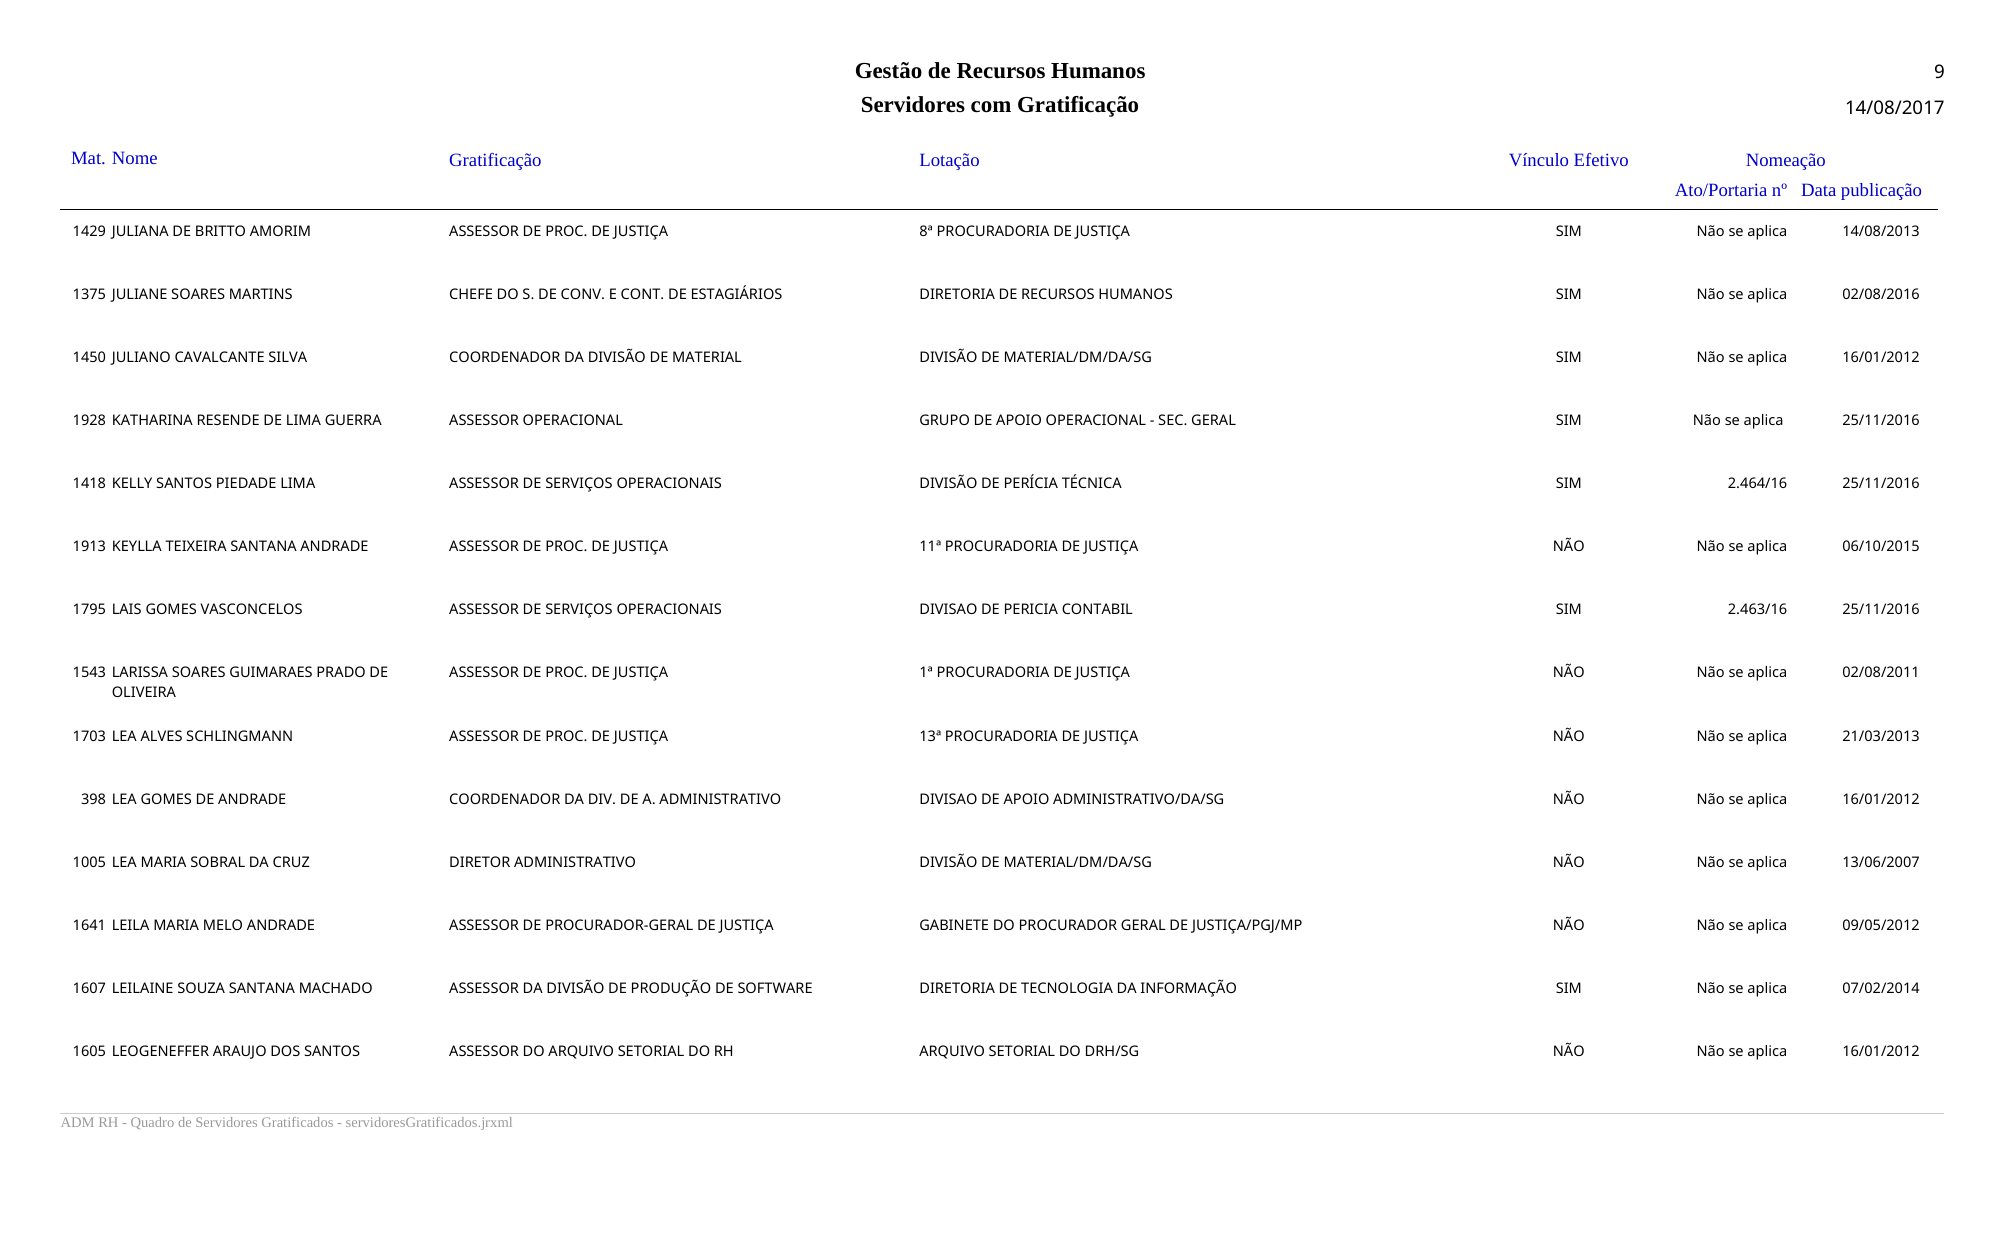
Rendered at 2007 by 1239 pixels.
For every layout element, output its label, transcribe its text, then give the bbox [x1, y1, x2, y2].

table_cell DIRETORIA DE RECURSOS HUMANOS [919, 284, 1486, 343]
table_cell [1642, 249, 2007, 262]
table_cell 1005 [9, 852, 106, 880]
table_cell [1486, 515, 2007, 533]
table_cell KELLY SANTOS PIEDADE LIMA [112, 473, 440, 533]
table_cell [1486, 565, 1495, 578]
table_cell ASSESSOR DA DIVISÃO DE PRODUÇÃO DE SOFTWARE [449, 978, 910, 1038]
table_cell [440, 536, 449, 564]
table_cell Não se aplica [1649, 220, 1787, 249]
table_cell [440, 817, 449, 831]
table_cell [106, 662, 112, 691]
table_cell [910, 880, 919, 894]
table_cell [440, 691, 449, 704]
table_cell 1928 [9, 410, 106, 438]
table_cell [106, 220, 112, 249]
table_cell [1642, 1006, 2007, 1020]
table_cell [910, 691, 919, 704]
table_cell DIVISÃO DE MATERIAL/DM/DA/SG [919, 347, 1486, 407]
table_cell [1642, 725, 1649, 754]
table_cell NÃO [1495, 536, 1642, 578]
table_cell 1ª PROCURADORIA DE JUSTIÇA [919, 662, 1486, 722]
table_cell [0, 536, 9, 564]
table_cell [1920, 410, 2007, 438]
table_cell [1920, 599, 2007, 628]
table_cell [440, 978, 449, 1006]
table_cell Não se aplica [1649, 978, 1787, 1006]
table_cell [1642, 375, 2007, 389]
table_cell [910, 789, 919, 817]
table_cell JULIANA DE BRITTO AMORIM [112, 220, 440, 280]
table_cell Gratificação [449, 149, 910, 178]
table_cell SIM [1495, 978, 1642, 1020]
table_cell [0, 1083, 112, 1101]
table_cell Não se aplica [1649, 662, 1787, 691]
table_cell [910, 284, 919, 312]
table_cell [440, 894, 449, 912]
table_cell [0, 957, 112, 975]
table_cell [1486, 438, 1495, 452]
table_cell [1486, 326, 2007, 343]
table_cell [0, 662, 9, 691]
table_cell [106, 347, 112, 375]
table_cell [0, 768, 112, 785]
table_cell [1787, 536, 1792, 564]
table_cell LAIS GOMES VASCONCELOS [112, 599, 440, 659]
table_cell [0, 1041, 9, 1069]
table_cell [0, 347, 9, 375]
table_cell [0, 59, 213, 85]
table_cell [0, 691, 112, 704]
table_cell DIVISÃO DE MATERIAL/DM/DA/SG [919, 852, 1486, 912]
table_cell [1945, 1113, 2007, 1137]
table_cell [440, 1041, 449, 1069]
table_cell [0, 452, 112, 470]
table_cell Não se aplica [1649, 725, 1787, 754]
table_cell [1787, 662, 1792, 691]
table_cell [440, 220, 449, 249]
table_cell LEILA MARIA MELO ANDRADE [112, 915, 440, 975]
table_cell [1787, 852, 1792, 880]
table_cell [0, 211, 2007, 220]
table_cell [910, 473, 919, 501]
table_cell [0, 599, 9, 628]
table_cell [1642, 943, 2007, 957]
table_cell [440, 662, 449, 691]
table_cell [1486, 817, 1495, 831]
table_cell NÃO [1495, 725, 1642, 767]
table_cell [440, 452, 449, 470]
table_cell [1486, 284, 1495, 312]
table_cell [440, 263, 449, 280]
table_cell [1486, 312, 1495, 326]
table_cell KEYLLA TEIXEIRA SANTANA ANDRADE [112, 536, 440, 596]
table_cell [1920, 220, 2007, 249]
table_cell [0, 149, 44, 177]
table_cell [1642, 536, 1649, 564]
table_cell [1920, 536, 2007, 564]
table_cell Não se aplica [1649, 789, 1787, 817]
table_cell 2.464/16 [1649, 473, 1787, 501]
table_cell 14/08/2017 [1790, 95, 1944, 123]
table_cell [440, 473, 449, 501]
table_cell [1486, 768, 2007, 785]
table_cell [910, 978, 919, 1006]
table_cell [1920, 725, 2007, 754]
table_cell [1642, 438, 2007, 452]
table_cell [0, 326, 112, 343]
table_cell [910, 704, 919, 722]
table_cell SIM [1495, 473, 1642, 515]
table_cell [106, 149, 112, 177]
table_cell [1642, 599, 1649, 628]
table_cell 1375 [9, 284, 106, 312]
table_cell [910, 389, 919, 407]
table_cell SIM [1495, 599, 1642, 641]
table_cell [0, 754, 112, 767]
table_cell [910, 1041, 919, 1069]
table_cell [1642, 149, 1649, 177]
table_cell [440, 565, 449, 578]
table_cell [910, 599, 919, 628]
table_cell LEA MARIA SOBRAL DA CRUZ [112, 852, 440, 912]
table_cell ASSESSOR DE SERVIÇOS OPERACIONAIS [449, 473, 910, 533]
table_cell [1642, 1041, 1649, 1069]
table_cell [440, 831, 449, 848]
table_cell [910, 662, 919, 691]
table_cell [1486, 149, 1495, 177]
table_cell [1642, 628, 2007, 641]
table_cell [1920, 473, 2007, 501]
table_cell [1486, 662, 1495, 691]
table_cell [910, 375, 919, 389]
table_header [0, 0, 2007, 57]
table_cell 09/05/2012 [1793, 915, 1919, 943]
table_cell [106, 852, 112, 880]
table_cell ASSESSOR DE PROCURADOR-GERAL DE JUSTIÇA [449, 915, 910, 975]
table_cell [910, 438, 919, 452]
table_cell [0, 123, 2007, 147]
table_cell [1642, 473, 1649, 501]
table_cell [1642, 754, 2007, 767]
table_cell 25/11/2016 [1793, 473, 1919, 501]
table_cell [910, 149, 919, 177]
table_cell [1642, 915, 1649, 943]
table_cell [1486, 599, 1495, 628]
table_cell [440, 389, 449, 407]
table_cell [0, 410, 9, 438]
table_cell [910, 894, 919, 912]
table_cell [440, 754, 449, 767]
table_cell [106, 725, 112, 754]
table_cell [1787, 1041, 1792, 1069]
table_cell 1450 [9, 347, 106, 375]
table_cell KATHARINA RESENDE DE LIMA GUERRA [112, 410, 440, 470]
table_cell [910, 915, 919, 943]
table_cell [1486, 220, 1495, 249]
table_cell [440, 768, 449, 785]
table_cell [106, 1041, 112, 1069]
table_cell SIM [1495, 347, 1642, 389]
table_cell NÃO [1495, 1041, 1642, 1083]
table_cell [1787, 789, 1792, 817]
table_cell [440, 852, 449, 880]
table_cell 02/08/2016 [1793, 284, 1919, 312]
table_cell LEA ALVES SCHLINGMANN [112, 725, 440, 785]
table_cell Gestão de Recursos Humanos [213, 57, 1787, 85]
table_cell [1486, 263, 2007, 280]
table_cell ASSESSOR DE SERVIÇOS OPERACIONAIS [449, 599, 910, 659]
table_cell [910, 817, 919, 831]
table_cell Data publicação [1787, 179, 1922, 208]
table_cell [440, 641, 449, 659]
table_cell [0, 565, 112, 578]
table_cell 398 [9, 789, 106, 817]
table_cell [1486, 978, 1495, 1006]
table_cell [910, 725, 919, 754]
table_cell [910, 754, 919, 767]
table_cell [910, 515, 919, 533]
table_cell [1787, 978, 1792, 1006]
table_cell 9 [1790, 59, 1944, 85]
table_cell [0, 817, 112, 831]
table_cell JULIANO CAVALCANTE SILVA [112, 347, 440, 407]
table_cell [1486, 1020, 2007, 1038]
table_cell [910, 220, 919, 249]
table_cell SIM [1495, 410, 1642, 452]
table_cell [1486, 789, 1495, 817]
table_cell [0, 1101, 2007, 1113]
table_cell DIRETOR ADMINISTRATIVO [449, 852, 910, 912]
table_cell [1922, 179, 2007, 208]
table_cell [910, 1006, 919, 1020]
table_cell [0, 85, 2007, 91]
table_cell [0, 95, 213, 123]
table_cell [1486, 852, 1495, 880]
table_cell [0, 725, 9, 754]
table_cell 16/01/2012 [1793, 1041, 1919, 1069]
table_cell ASSESSOR DE PROC. DE JUSTIÇA [449, 536, 910, 596]
table_cell [0, 641, 112, 659]
table_cell [0, 312, 112, 326]
table_cell [199, 149, 449, 177]
table_cell [1486, 1070, 1495, 1083]
table_cell 1543 [9, 662, 106, 691]
table_cell Servidores com Gratificação [213, 91, 1787, 123]
table_cell 07/02/2014 [1793, 978, 1919, 1006]
table_cell [1642, 662, 1649, 691]
table_cell [0, 880, 112, 894]
table_cell [440, 312, 449, 326]
table_cell [1642, 565, 2007, 578]
table_cell [1486, 1041, 1495, 1069]
table_cell [0, 501, 112, 515]
table_cell 1429 [9, 220, 106, 249]
table_cell [1642, 347, 1649, 375]
table_cell [1920, 347, 2007, 375]
table_cell [440, 725, 449, 754]
table_cell [0, 473, 9, 501]
table_cell [106, 410, 112, 438]
table_cell [1787, 284, 1792, 312]
table_cell [1642, 880, 2007, 894]
table_cell [910, 1070, 919, 1083]
table_cell [1486, 1083, 2007, 1101]
table_cell [1486, 536, 1495, 564]
table_cell [910, 1020, 919, 1038]
table_cell [1922, 149, 2007, 177]
table_cell [910, 1083, 919, 1101]
table_cell [1787, 915, 1792, 943]
table_cell [0, 1070, 112, 1083]
table_cell ASSESSOR DE PROC. DE JUSTIÇA [449, 220, 910, 280]
table_cell ASSESSOR OPERACIONAL [449, 410, 910, 470]
table_cell 1607 [9, 978, 106, 1006]
table_cell [0, 1006, 112, 1020]
table_cell ASSESSOR DO ARQUIVO SETORIAL DO RH [449, 1041, 910, 1101]
table_cell [910, 501, 919, 515]
table_cell [440, 789, 449, 817]
table_cell [1920, 789, 2007, 817]
table_cell [106, 978, 112, 1006]
table_cell [1920, 852, 2007, 880]
table_cell [910, 536, 919, 564]
table_cell [0, 978, 9, 1006]
table_cell [0, 915, 9, 943]
table_cell Vínculo Efetivo [1495, 149, 1642, 178]
table_cell [440, 501, 449, 515]
table_cell [106, 284, 112, 312]
table_cell 13/06/2007 [1793, 852, 1919, 880]
table_cell [1920, 1041, 2007, 1069]
table_cell [106, 789, 112, 817]
table_cell [1642, 220, 1649, 249]
table_cell [440, 284, 449, 312]
table_cell [0, 578, 112, 596]
table_cell [440, 1020, 449, 1038]
table_cell ARQUIVO SETORIAL DO DRH/SG [919, 1041, 1486, 1101]
table_cell [1642, 852, 1649, 880]
table_cell 1703 [9, 725, 106, 754]
table_cell [1920, 978, 2007, 1006]
table_cell Nomeação [1649, 149, 1922, 178]
table_cell DIRETORIA DE TECNOLOGIA DA INFORMAÇÃO [919, 978, 1486, 1038]
table_cell [0, 1113, 60, 1137]
table_cell [1486, 628, 1495, 641]
table_cell [1787, 220, 1792, 249]
table_cell [1486, 389, 2007, 407]
table_cell [910, 578, 919, 596]
table_cell 11ª PROCURADORIA DE JUSTIÇA [919, 536, 1486, 596]
table_cell DIVISÃO DE PERÍCIA TÉCNICA [919, 473, 1486, 533]
table_cell [0, 179, 1649, 208]
table_cell LEOGENEFFER ARAUJO DOS SANTOS [112, 1041, 440, 1101]
table_cell [910, 249, 919, 262]
table_cell [910, 410, 919, 438]
table_cell JULIANE SOARES MARTINS [112, 284, 440, 343]
table_cell [1486, 578, 2007, 596]
table_cell [1486, 375, 1495, 389]
table_cell [910, 628, 919, 641]
table_cell [0, 894, 112, 912]
table_cell 1641 [9, 915, 106, 943]
table_cell NÃO [1495, 789, 1642, 831]
table_cell [0, 263, 112, 280]
table_cell Não se aplica [1649, 536, 1787, 564]
table_cell [910, 943, 919, 957]
table_cell 1605 [9, 1041, 106, 1069]
table_cell [440, 438, 449, 452]
table_cell [1787, 599, 1792, 628]
table_cell [1920, 662, 2007, 691]
table_cell Não se aplica [1649, 915, 1787, 943]
table_cell [1920, 284, 2007, 312]
table_cell [910, 326, 919, 343]
table_cell SIM [1495, 220, 1642, 262]
table_cell [1486, 725, 1495, 754]
table_cell [106, 599, 112, 628]
table_cell [106, 473, 112, 501]
table_cell [440, 1070, 449, 1083]
table_header Nome [112, 147, 199, 177]
table_cell [1642, 817, 2007, 831]
table_cell [910, 768, 919, 785]
table_cell [1642, 284, 1649, 312]
table_header Mat. [44, 147, 106, 177]
table_cell [440, 515, 449, 533]
table_cell [440, 599, 449, 628]
table_cell [1787, 473, 1792, 501]
table_cell [440, 375, 449, 389]
table_cell GABINETE DO PROCURADOR GERAL DE JUSTIÇA/PGJ/MP [919, 915, 1486, 975]
table_cell [0, 389, 112, 407]
table_cell [440, 249, 449, 262]
table_cell CHEFE DO S. DE CONV. E CONT. DE ESTAGIÁRIOS [449, 284, 910, 343]
table_cell [1787, 410, 1792, 438]
table_cell [0, 943, 112, 957]
table_cell GRUPO DE APOIO OPERACIONAL - SEC. GERAL [919, 410, 1486, 470]
table_cell [440, 957, 449, 975]
table_cell [440, 410, 449, 438]
table_cell COORDENADOR DA DIV. DE A. ADMINISTRATIVO [449, 789, 910, 848]
table_cell [910, 831, 919, 848]
table_cell 25/11/2016 [1793, 599, 1919, 628]
table_cell [440, 1083, 449, 1101]
table_cell NÃO [1495, 915, 1642, 957]
table_cell [1787, 725, 1792, 754]
table_cell [0, 284, 9, 312]
table_cell 16/01/2012 [1793, 789, 1919, 817]
table_cell DIVISAO DE PERICIA CONTABIL [919, 599, 1486, 659]
table_cell [910, 312, 919, 326]
table_cell [0, 789, 9, 817]
table_cell [1642, 789, 1649, 817]
table_cell [1642, 410, 1649, 438]
table_cell [1787, 347, 1792, 375]
table_cell Lotação [919, 149, 1486, 178]
table_cell [106, 536, 112, 564]
table_cell [440, 628, 449, 641]
table_cell [1486, 452, 2007, 470]
table_cell ASSESSOR DE PROC. DE JUSTIÇA [449, 662, 910, 722]
table_cell [440, 880, 449, 894]
table_cell Não se aplica [1649, 347, 1787, 375]
table_cell [0, 831, 112, 848]
table_cell [1486, 943, 1495, 957]
table_cell LARISSA SOARES GUIMARAES PRADO DE OLIVEIRA [112, 662, 440, 722]
table_cell [1920, 915, 2007, 943]
table_cell DIVISAO DE APOIO ADMINISTRATIVO/DA/SG [919, 789, 1486, 848]
table_cell 14/08/2013 [1793, 220, 1919, 249]
table_cell [1486, 704, 2007, 722]
table_cell [1945, 95, 2007, 123]
table_cell [0, 515, 112, 533]
table_cell [910, 957, 919, 975]
table_cell 02/08/2011 [1793, 662, 1919, 691]
table_cell NÃO [1495, 852, 1642, 894]
table_cell [1486, 347, 1495, 375]
table_cell [1642, 1070, 2007, 1083]
table_cell [1486, 473, 1495, 501]
table_cell [0, 628, 112, 641]
table_cell [1486, 410, 1495, 438]
table_cell [440, 704, 449, 722]
table_cell [0, 438, 112, 452]
table_cell [910, 347, 919, 375]
table_cell 1795 [9, 599, 106, 628]
table_cell [440, 943, 449, 957]
table_cell 25/11/2016 [1793, 410, 1919, 438]
table_cell [910, 852, 919, 880]
table_cell [0, 220, 9, 249]
table_cell LEA GOMES DE ANDRADE [112, 789, 440, 848]
table_cell [910, 263, 919, 280]
table_cell [910, 452, 919, 470]
table_cell Não se aplica [1649, 852, 1787, 880]
table_cell [440, 915, 449, 943]
table_cell [1642, 978, 1649, 1006]
table_cell [1486, 691, 1495, 704]
table_cell [0, 704, 112, 722]
table_cell Não se aplica [1649, 284, 1787, 312]
table_cell [0, 249, 112, 262]
table_cell [1486, 880, 1495, 894]
table_cell [1945, 59, 2007, 85]
table_cell [440, 1006, 449, 1020]
table_cell [1486, 641, 2007, 659]
table_cell NÃO [1495, 662, 1642, 704]
table_cell SIM [1495, 284, 1642, 326]
table_cell 1418 [9, 473, 106, 501]
table_cell Não se aplica [1649, 410, 1787, 438]
table_cell [1486, 915, 1495, 943]
table_cell [1642, 691, 2007, 704]
table_cell [1486, 754, 1495, 767]
table_cell Ato/Portaria nº [1649, 179, 1787, 208]
table_cell ADM RH - Quadro de Servidores Gratificados - servidoresGratificados.jrxml [60, 1114, 1944, 1137]
table_cell [1486, 894, 2007, 912]
table_cell [0, 1020, 112, 1038]
table_cell [1486, 957, 2007, 975]
table_cell [1486, 249, 1495, 262]
table_cell [910, 641, 919, 659]
table_cell COORDENADOR DA DIVISÃO DE MATERIAL [449, 347, 910, 407]
table_cell 8ª PROCURADORIA DE JUSTIÇA [919, 220, 1486, 280]
table_cell [0, 375, 112, 389]
table_cell 21/03/2013 [1793, 725, 1919, 754]
table_cell Não se aplica [1649, 1041, 1787, 1069]
table_cell 1913 [9, 536, 106, 564]
table_cell [0, 852, 9, 880]
table_cell [1642, 501, 2007, 515]
table_cell [1486, 1006, 1495, 1020]
table_cell [1486, 501, 1495, 515]
table_cell LEILAINE SOUZA SANTANA MACHADO [112, 978, 440, 1038]
table_cell ASSESSOR DE PROC. DE JUSTIÇA [449, 725, 910, 785]
table_cell 16/01/2012 [1793, 347, 1919, 375]
table_cell [106, 915, 112, 943]
table_cell [1642, 312, 2007, 326]
table_cell [440, 347, 449, 375]
table_cell [910, 565, 919, 578]
table_cell 13ª PROCURADORIA DE JUSTIÇA [919, 725, 1486, 785]
table_cell 06/10/2015 [1793, 536, 1919, 564]
table_cell [440, 326, 449, 343]
table_cell [1486, 831, 2007, 848]
table_cell [440, 578, 449, 596]
table_cell 2.463/16 [1649, 599, 1787, 628]
